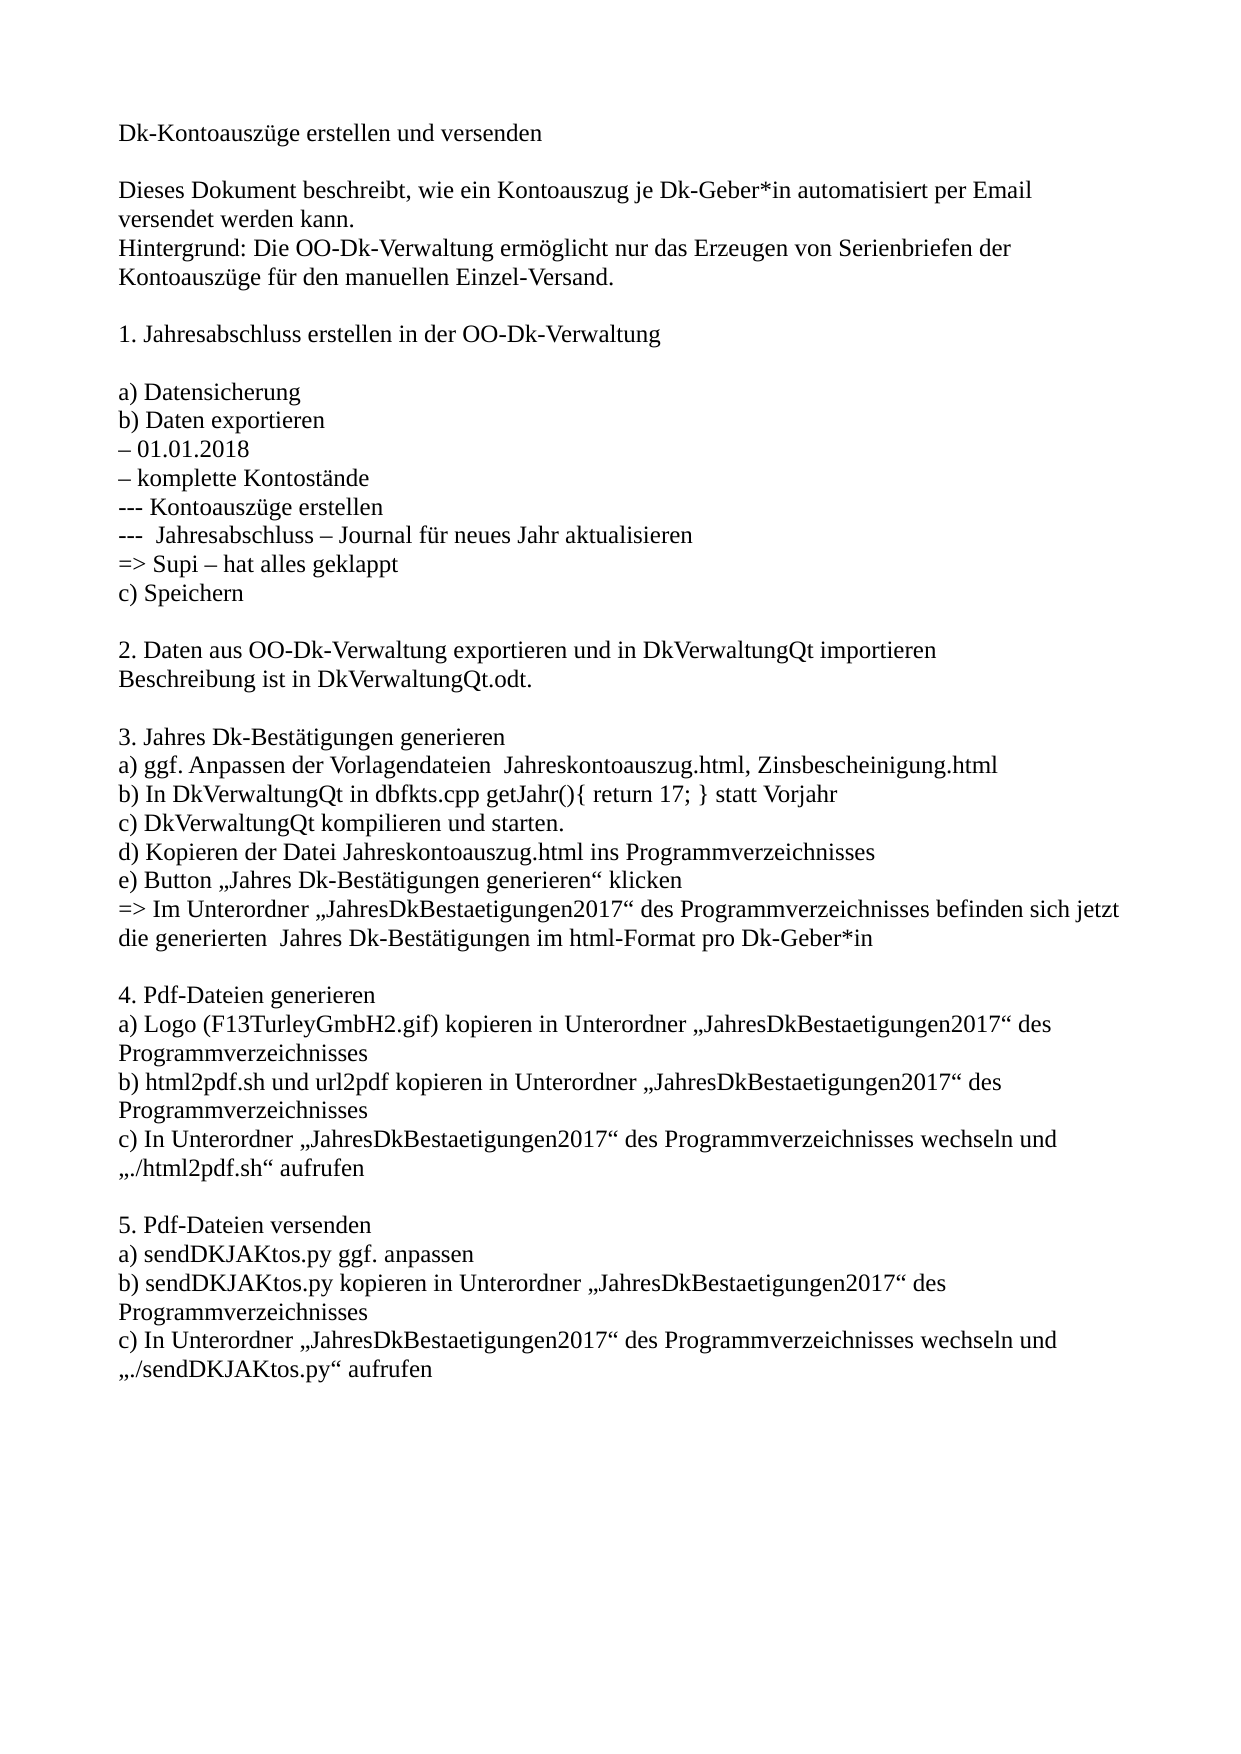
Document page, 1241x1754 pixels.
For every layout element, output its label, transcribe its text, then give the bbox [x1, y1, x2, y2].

text Beschreibung ist in DkVerwaltungQt.odt. [118, 664, 1122, 693]
text a) Logo (F13TurleyGmbH2.gif) kopieren in Unterordner „JahresDkBestaetigungen2017“ des Programmverzeichnisses [118, 1009, 1122, 1067]
text e) Button „Jahres Dk-Bestätigungen generieren“ klicken [118, 866, 1122, 894]
text c) In Unterordner „JahresDkBestaetigungen2017“ des Programmverzeichnisses wechseln und „./sendDKJAKtos.py“ aufrufen [118, 1326, 1122, 1383]
text a) Datensicherung [118, 377, 1122, 406]
text b) sendDKJAKtos.py kopieren in Unterordner „JahresDkBestaetigungen2017“ des Programmverzeichnisses [118, 1268, 1122, 1326]
text b) Daten exportieren [118, 406, 1122, 434]
text => Im Unterordner „JahresDkBestaetigungen2017“ des Programmverzeichnisses befinden sich jetzt die generierten Jahres Dk-Bestätigungen im html-Format pro Dk-Geber*in [118, 894, 1122, 952]
text a) ggf. Anpassen der Vorlagendateien Jahreskontoauszug.html, Zinsbescheinigung.html [118, 751, 1122, 779]
text 5. Pdf-Dateien versenden [118, 1211, 1122, 1239]
text c) Speichern [118, 578, 1122, 607]
text --- Jahresabschluss – Journal für neues Jahr aktualisieren [118, 521, 1122, 549]
text --- Kontoauszüge erstellen [118, 492, 1122, 521]
text d) Kopieren der Datei Jahreskontoauszug.html ins Programmverzeichnisses [118, 837, 1122, 866]
text => Supi – hat alles geklappt [118, 549, 1122, 578]
text Dk-Kontoauszüge erstellen und versenden [118, 118, 1122, 147]
text a) sendDKJAKtos.py ggf. anpassen [118, 1239, 1122, 1268]
text – komplette Kontostände [118, 463, 1122, 492]
text b) In DkVerwaltungQt in dbfkts.cpp getJahr(){ return 17; } statt Vorjahr [118, 779, 1122, 808]
text Hintergrund: Die OO-Dk-Verwaltung ermöglicht nur das Erzeugen von Serienbriefen der Kontoauszüge für den manuellen Einzel-Versand. [118, 233, 1122, 291]
text b) html2pdf.sh und url2pdf kopieren in Unterordner „JahresDkBestaetigungen2017“ des Programmverzeichnisses [118, 1067, 1122, 1124]
text – 01.01.2018 [118, 434, 1122, 463]
text Dieses Dokument beschreibt, wie ein Kontoauszug je Dk-Geber*in automatisiert per Email versendet werden kann. [118, 176, 1122, 233]
text 1. Jahresabschluss erstellen in der OO-Dk-Verwaltung [118, 319, 1122, 348]
text 3. Jahres Dk-Bestätigungen generieren [118, 722, 1122, 751]
text c) DkVerwaltungQt kompilieren und starten. [118, 808, 1122, 837]
text 2. Daten aus OO-Dk-Verwaltung exportieren und in DkVerwaltungQt importieren [118, 636, 1122, 664]
text 4. Pdf-Dateien generieren [118, 981, 1122, 1009]
text c) In Unterordner „JahresDkBestaetigungen2017“ des Programmverzeichnisses wechseln und „./html2pdf.sh“ aufrufen [118, 1124, 1122, 1182]
